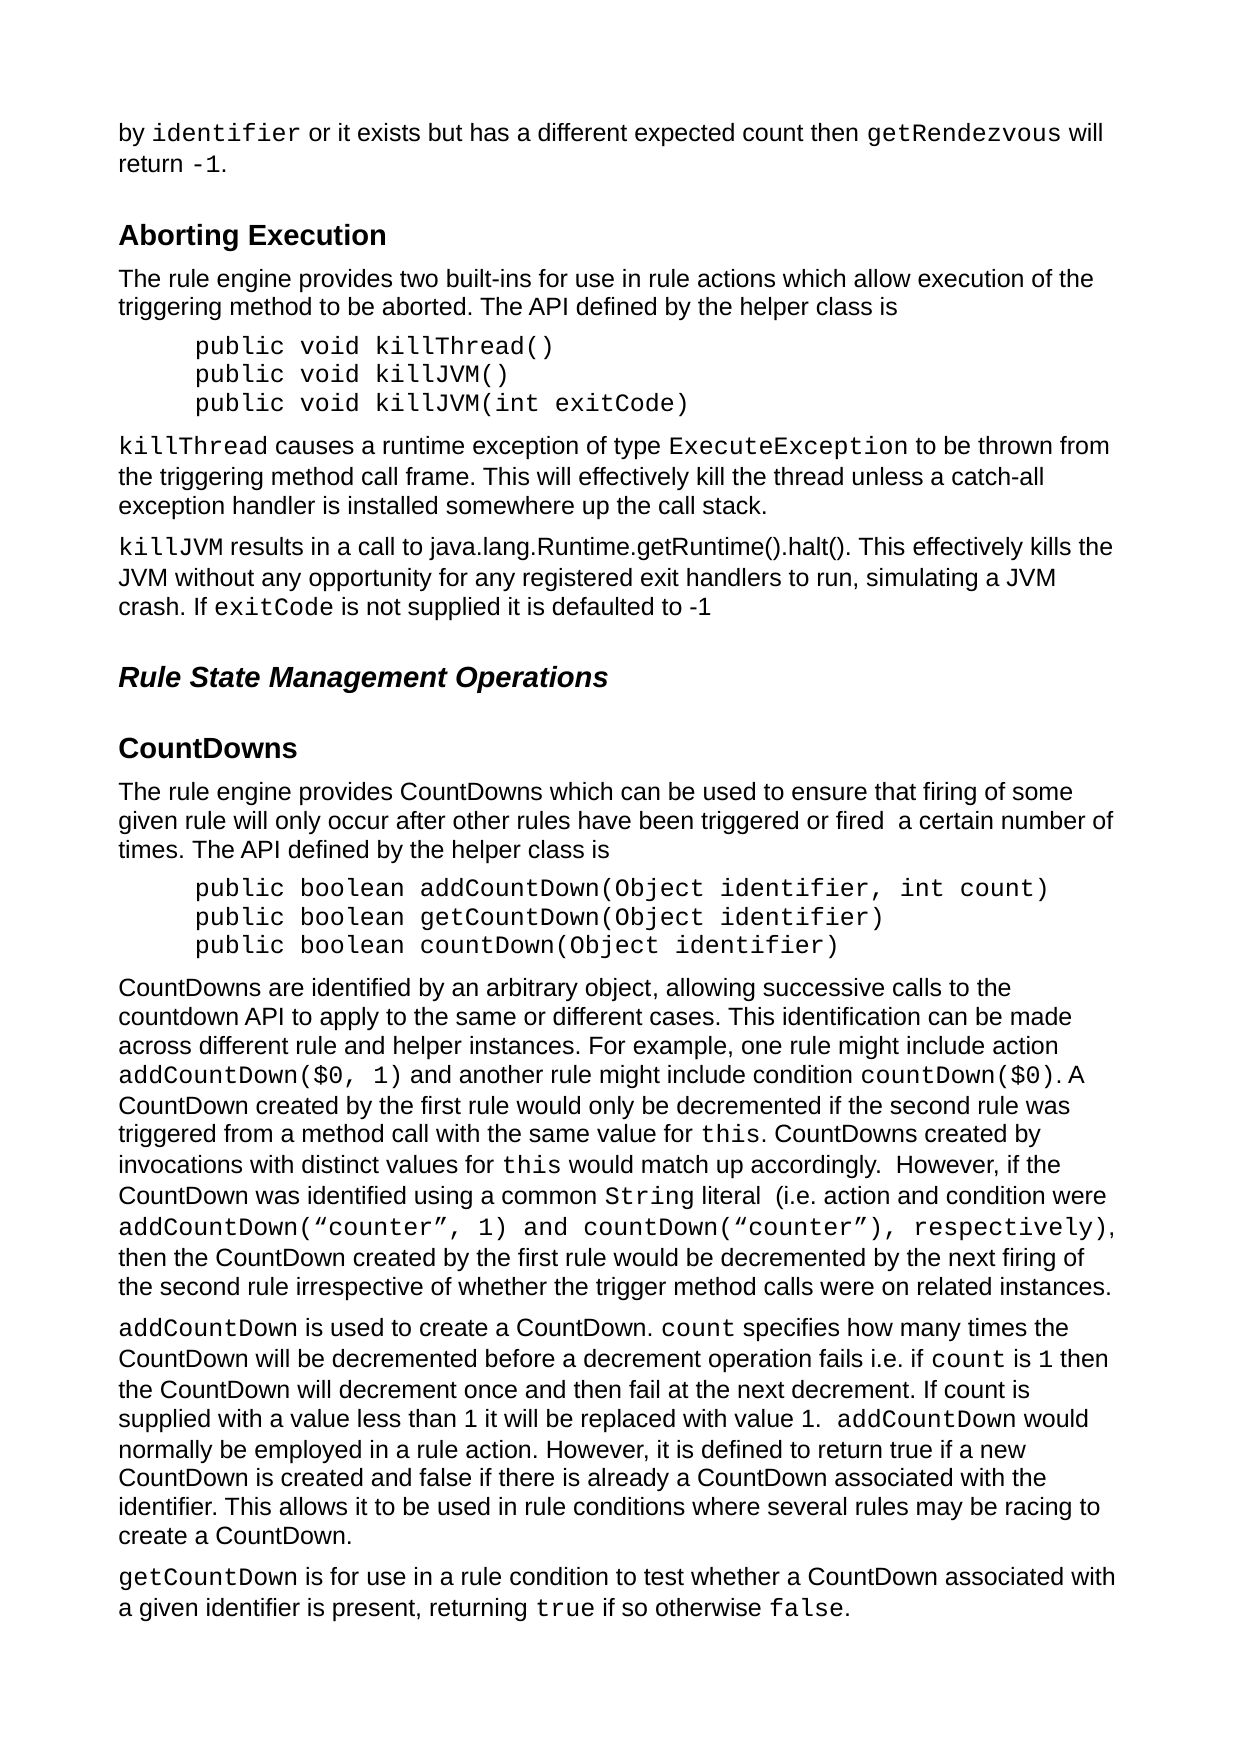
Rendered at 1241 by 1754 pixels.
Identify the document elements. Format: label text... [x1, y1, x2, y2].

text killJVM results in a call to java.lang.Runtime.getRuntime().halt(). This effectively kills the JVM without any opportunity for any registered exit handlers to run, simulating a JVM crash. If exitCode is not supplied it is defaulted to -1 [118, 532, 1122, 623]
text CountDowns are identified by an arbitrary object, allowing successive calls to the countdown API to apply to the same or different cases. This identification can be made across different rule and helper instances. For example, one rule might include action addCountDown($0, 1) and another rule might include condition countDown($0). A CountDown created by the first rule would only be decremented if the second rule was triggered from a method call with the same value for this. CountDowns created by invocations with distinct values for this would match up accordingly. However, if the CountDown was identified using a common String literal (i.e. action and condition were addCountDown(“counter”, 1) and countDown(“counter”), respectively), then the CountDown created by the first rule would be decremented by the next firing of the second rule irrespective of whether the trigger method calls were on related instances. [118, 973, 1122, 1301]
subtitle CountDowns [118, 731, 1122, 765]
subtitle Rule State Management Operations [118, 660, 1122, 694]
text getCountDown is for use in a rule condition to test whether a CountDown associated with a given identifier is present, returning true if so otherwise false. [118, 1562, 1122, 1624]
text The rule engine provides two built-ins for use in rule actions which allow execution of the triggering method to be aborted. The API defined by the helper class is [118, 263, 1122, 321]
text public boolean addCountDown(Object identifier, int count) public boolean getCountDown(Object identifier) public boolean countDown(Object identifier) [194, 876, 1122, 961]
text public void killThread() public void killJVM() public void killJVM(int exitCode) [194, 333, 1122, 418]
text by identifier or it exists but has a different expected count then getRendezvous will return -1. [118, 118, 1122, 180]
subtitle Aborting Execution [118, 217, 1122, 251]
text addCountDown is used to create a CountDown. count specifies how many times the CountDown will be decremented before a decrement operation fails i.e. if count is 1 then the CountDown will decrement once and then fail at the next decrement. If count is supplied with a value less than 1 it will be replaced with value 1. addCountDown would normally be employed in a rule action. However, it is defined to return true if a new CountDown is created and false if there is already a CountDown associated with the identifier. This allows it to be used in rule conditions where several rules may be racing to create a CountDown. [118, 1313, 1122, 1550]
text killThread causes a runtime exception of type ExecuteException to be thrown from the triggering method call frame. This will effectively kill the thread unless a catch-all exception handler is installed somewhere up the call stack. [118, 431, 1122, 519]
text The rule engine provides CountDowns which can be used to ensure that firing of some given rule will only occur after other rules have been triggered or fired a certain number of times. The API defined by the helper class is [118, 777, 1122, 863]
